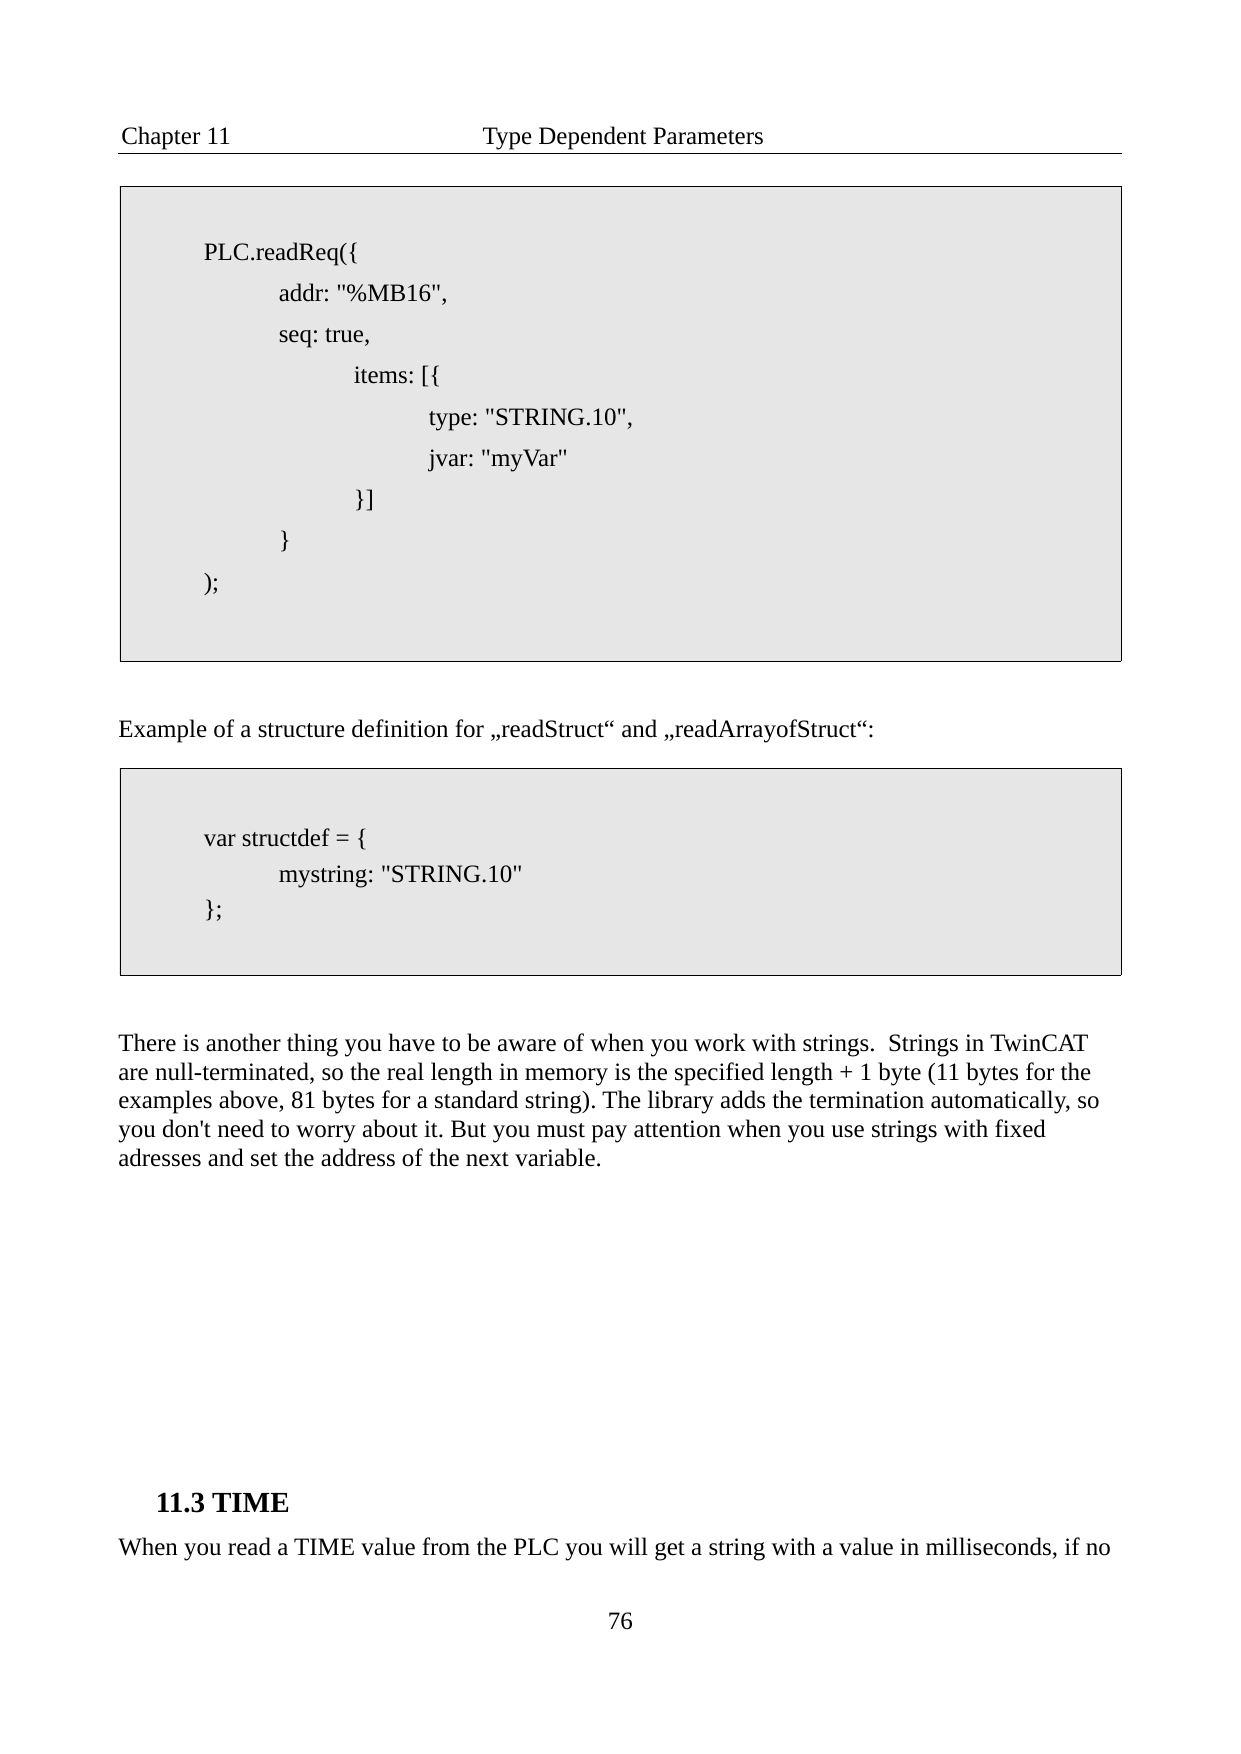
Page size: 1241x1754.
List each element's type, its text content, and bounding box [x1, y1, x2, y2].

text type: "STRING.10", [128, 402, 1112, 430]
text jvar: "myVar" [128, 443, 1112, 472]
text addr: "%MB16", [128, 278, 1112, 307]
text Example of a structure definition for „readStruct“ and „readArrayofStruct“: [118, 714, 1122, 743]
text ); [128, 567, 1112, 595]
text PLC.readReq({ [128, 237, 1112, 265]
text When you read a TIME value from the PLC you will get a string with a value in milliseconds, if no [118, 1532, 1122, 1560]
text } [128, 525, 1112, 554]
text There is another thing you have to be aware of when you work with strings. Strings in TwinCAT are null-terminated, so the real length in memory is the specified length + 1 byte (11 bytes for the examples above, 81 bytes for a standard string). The library adds the termination automatically, so you don't need to worry about it. But you must pay attention when you use strings with fixed adresses and set the address of the next variable. [118, 1028, 1122, 1172]
text }] [128, 484, 1112, 513]
text items: [{ [128, 360, 1112, 389]
text var structdef = { mystring: "STRING.10" }; [128, 818, 1112, 925]
text seq: true, [128, 319, 1112, 348]
subtitle 11.3 TIME [156, 1486, 1122, 1519]
